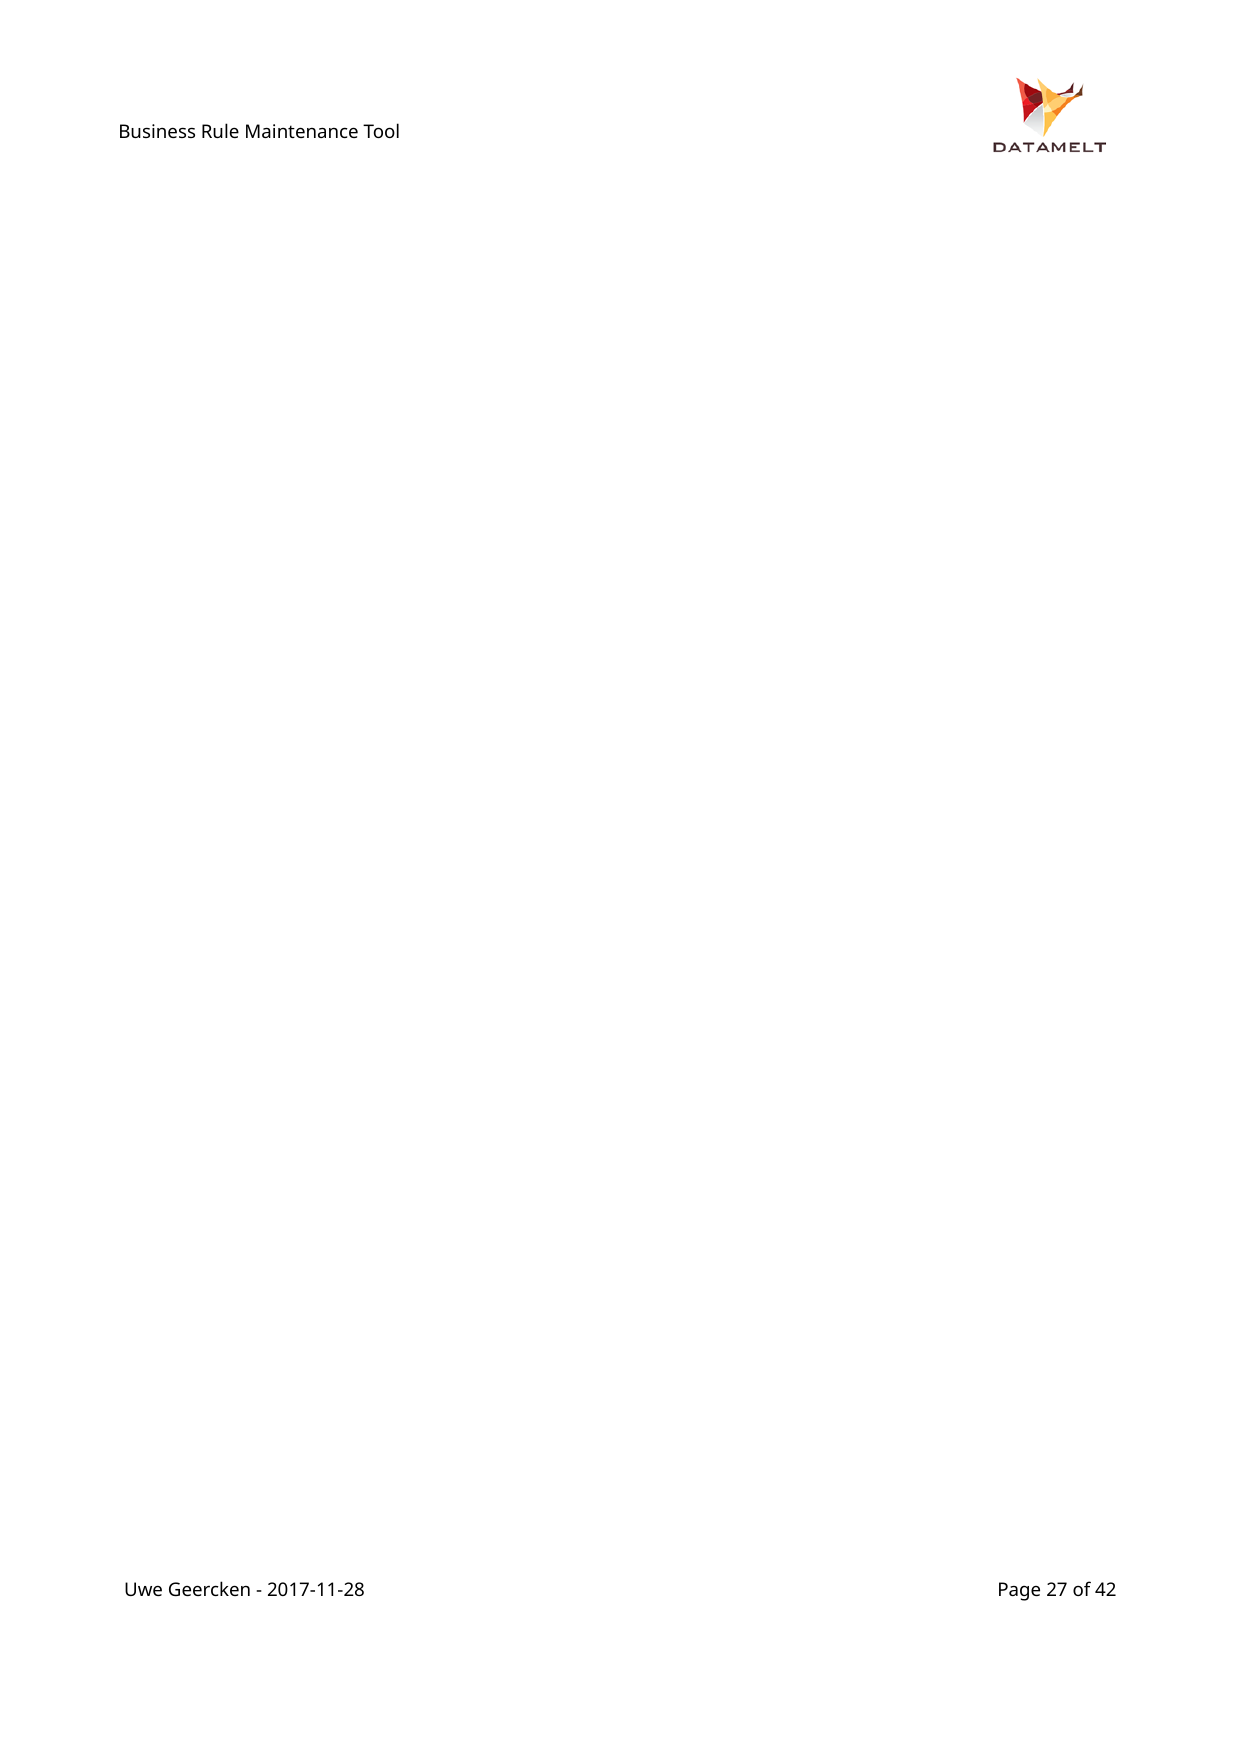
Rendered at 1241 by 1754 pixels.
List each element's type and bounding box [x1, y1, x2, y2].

picture [992, 69, 1107, 160]
